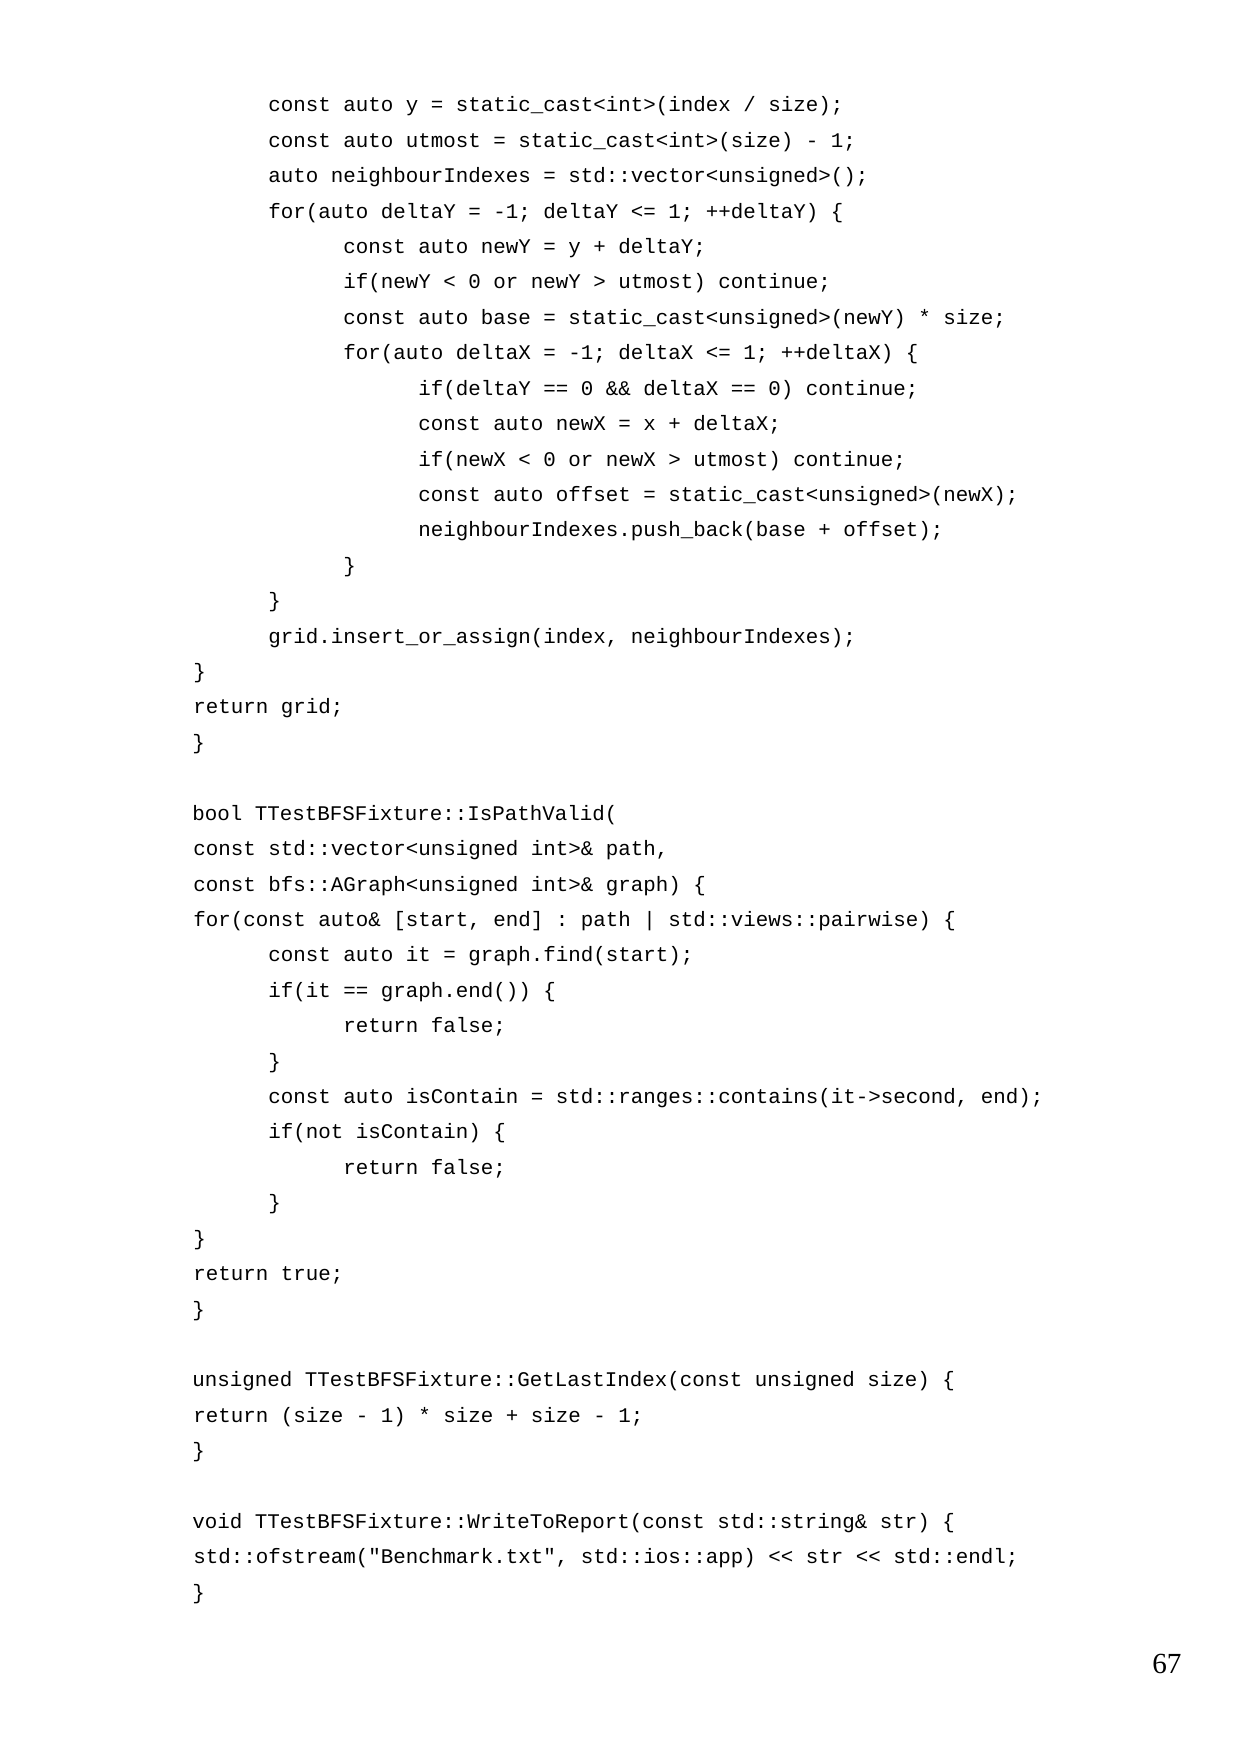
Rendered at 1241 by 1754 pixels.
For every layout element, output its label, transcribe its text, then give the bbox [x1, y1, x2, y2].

text } [118, 732, 1181, 756]
text bool TTestBFSFixture::IsPathValid( [118, 803, 1181, 826]
text auto neighbourIndexes = std::vector<unsigned>(); [118, 165, 1181, 189]
text const auto y = static_cast<int>(index / size); [118, 94, 1181, 118]
text return (size - 1) * size + size - 1; [118, 1405, 1181, 1428]
text if(deltaY == 0 && deltaX == 0) continue; [118, 378, 1181, 401]
text } [118, 1582, 1181, 1606]
text grid.insert_or_assign(index, neighbourIndexes); [118, 626, 1181, 649]
text } [118, 1440, 1181, 1464]
text } [118, 661, 1181, 685]
text } [118, 590, 1181, 614]
text void TTestBFSFixture::WriteToReport(const std::string& str) { [118, 1511, 1181, 1535]
text const auto newX = x + deltaX; [118, 413, 1181, 437]
text for(auto deltaY = -1; deltaY <= 1; ++deltaY) { [118, 201, 1181, 224]
text } [118, 1051, 1181, 1074]
text } [118, 1192, 1181, 1216]
text const auto isContain = std::ranges::contains(it->second, end); [118, 1086, 1181, 1110]
text const std::vector<unsigned int>& path, [118, 838, 1181, 862]
text if(not isContain) { [118, 1122, 1181, 1145]
text neighbourIndexes.push_back(base + offset); [118, 519, 1181, 543]
text } [118, 1228, 1181, 1251]
text const auto base = static_cast<unsigned>(newY) * size; [118, 307, 1181, 331]
text if(newY < 0 or newY > utmost) continue; [118, 272, 1181, 295]
text } [118, 555, 1181, 578]
text const auto it = graph.find(start); [118, 944, 1181, 968]
text if(newX < 0 or newX > utmost) continue; [118, 449, 1181, 472]
text return grid; [118, 697, 1181, 720]
text const auto utmost = static_cast<int>(size) - 1; [118, 130, 1181, 153]
text for(const auto& [start, end] : path | std::views::pairwise) { [118, 909, 1181, 933]
text const auto offset = static_cast<unsigned>(newX); [118, 484, 1181, 508]
text if(it == graph.end()) { [118, 980, 1181, 1003]
text unsigned TTestBFSFixture::GetLastIndex(const unsigned size) { [118, 1369, 1181, 1393]
text const bfs::AGraph<unsigned int>& graph) { [118, 874, 1181, 897]
text return false; [118, 1157, 1181, 1181]
text return true; [118, 1263, 1181, 1287]
text for(auto deltaX = -1; deltaX <= 1; ++deltaX) { [118, 342, 1181, 366]
text const auto newY = y + deltaY; [118, 236, 1181, 260]
text return false; [118, 1015, 1181, 1039]
text } [118, 1299, 1181, 1322]
text std::ofstream("Benchmark.txt", std::ios::app) << str << std::endl; [118, 1547, 1181, 1570]
